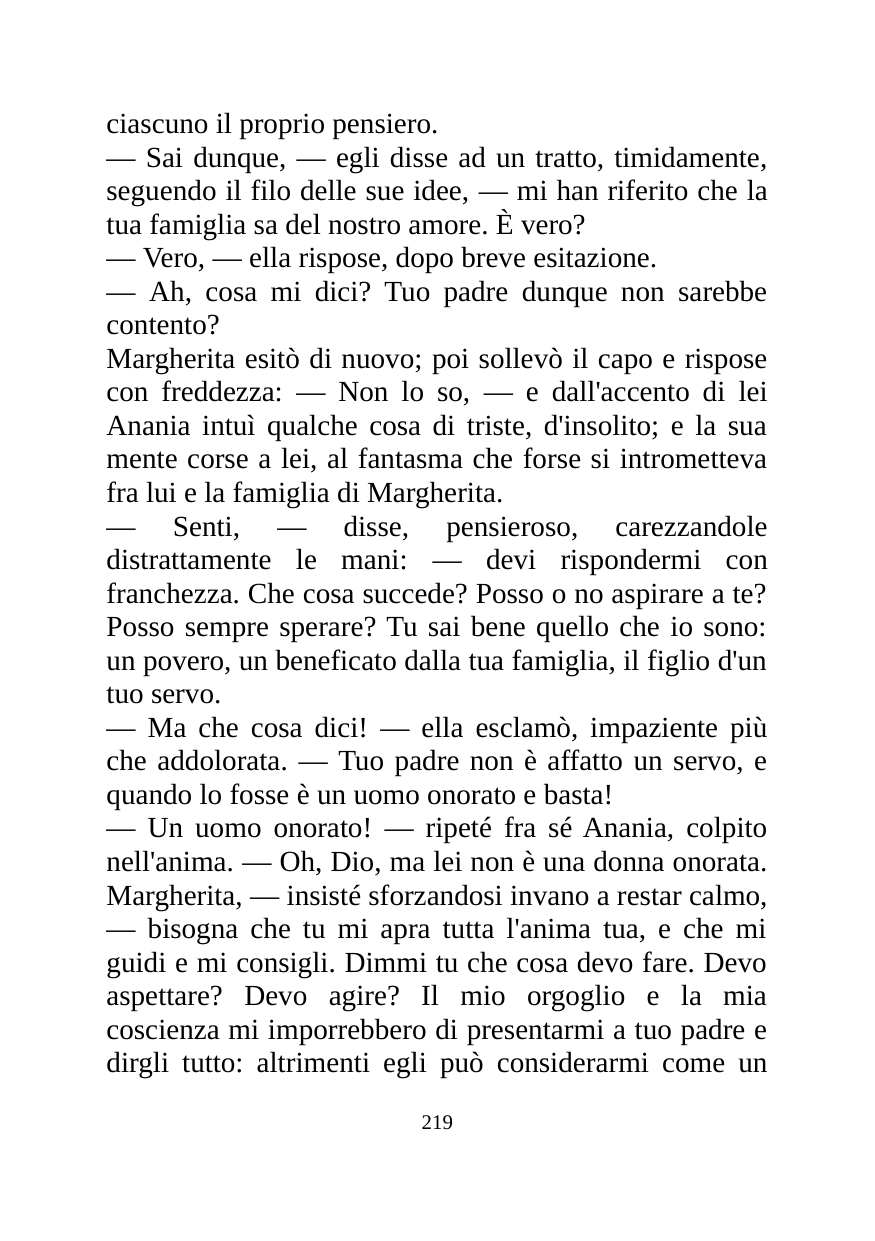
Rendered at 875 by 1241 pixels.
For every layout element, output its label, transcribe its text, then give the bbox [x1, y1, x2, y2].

text — Ah, cosa mi dici? Tuo padre dunque non sarebbe contento? [106, 274, 768, 341]
text — Sai dunque, — egli disse ad un tratto, timidamente, seguendo il filo delle sue idee, — mi han riferito che la tua famiglia sa del nostro amore. È vero? [106, 140, 768, 240]
text — Senti, — disse, pensieroso, carezzandole distrattamente le mani: — devi rispondermi con franchezza. Che cosa succede? Posso o no aspirare a te? Posso sempre sperare? Tu sai bene quello che io sono: un povero, un beneficato dalla tua famiglia, il figlio d'un tuo servo. [106, 509, 768, 710]
text — Un uomo onorato! — ripeté fra sé Anania, colpito nell'anima. — Oh, Dio, ma lei non è una donna onorata. Margherita, — insisté sforzandosi invano a restar calmo, — bisogna che tu mi apra tutta l'anima tua, e che mi guidi e mi consigli. Dimmi tu che cosa devo fare. Devo aspettare? Devo agire? Il mio orgoglio e la mia coscienza mi imporrebbero di presentarmi a tuo padre e dirgli tutto: altrimenti egli può considerarmi come un [106, 811, 768, 1079]
text — Vero, — ella rispose, dopo breve esitazione. [106, 240, 768, 274]
text ciascuno il proprio pensiero. [106, 106, 768, 140]
text — Ma che cosa dici! — ella esclamò, impaziente più che addolorata. — Tuo padre non è affatto un servo, e quando lo fosse è un uomo onorato e basta! [106, 710, 768, 811]
text Margherita esitò di nuovo; poi sollevò il capo e rispose con freddezza: — Non lo so, — e dall'accento di lei Anania intuì qualche cosa di triste, d'insolito; e la sua mente corse a lei, al fantasma che forse si intrometteva fra lui e la famiglia di Margherita. [106, 341, 768, 509]
